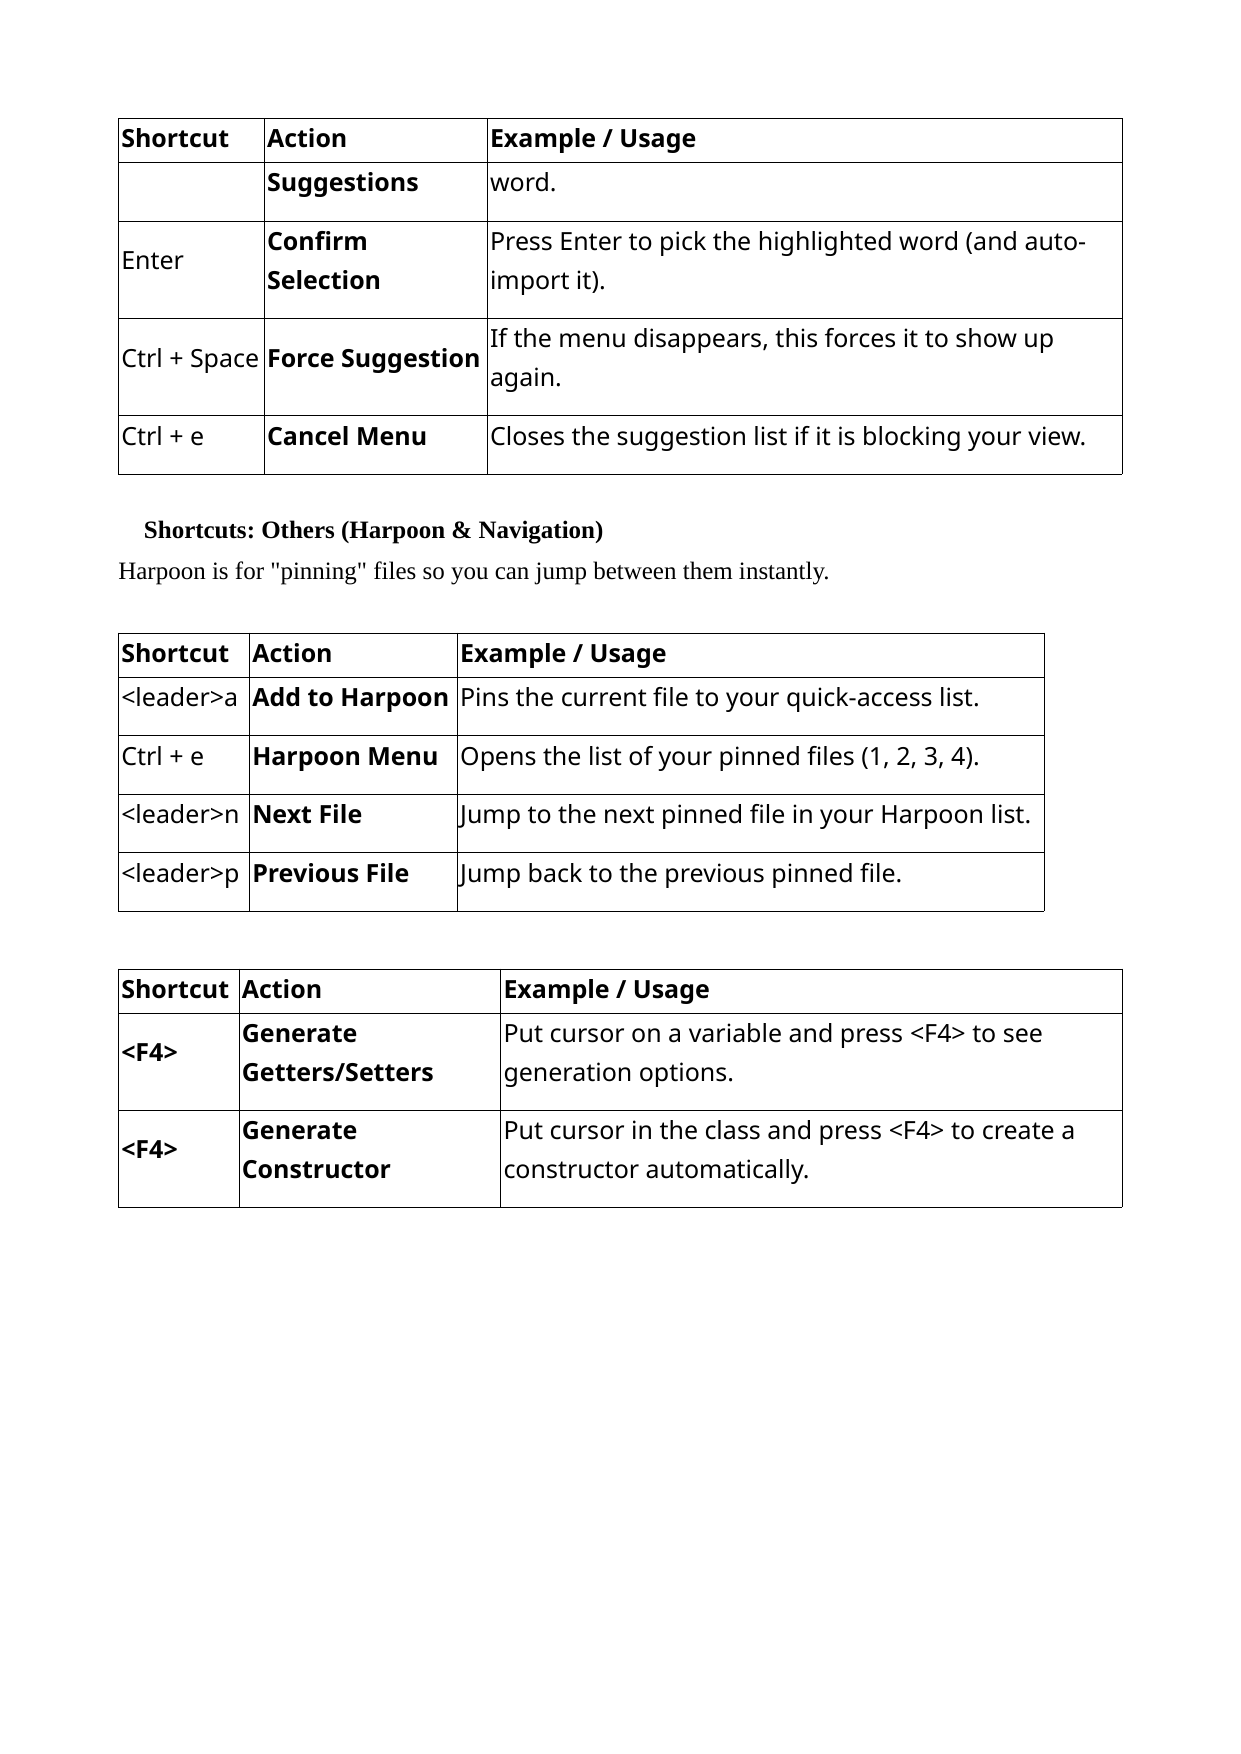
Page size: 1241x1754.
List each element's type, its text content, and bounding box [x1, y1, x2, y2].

table_header Action [240, 970, 500, 1012]
table_cell Pins the current file to your quick-access list. [458, 678, 1044, 735]
table_header Action [250, 634, 457, 677]
table_cell Cancel Menu [265, 416, 487, 474]
subtitle 🔹 Shortcuts: Others (Harpoon & Navigation) [118, 515, 1122, 544]
table_cell Ctrl + Space [119, 319, 264, 415]
table_cell Jump back to the previous pinned file. [458, 853, 1044, 911]
table_cell Suggestions [265, 163, 487, 221]
table_cell If the menu disappears, this forces it to show up again. [488, 319, 1122, 415]
table_cell word. [488, 163, 1122, 221]
table_cell <leader>a [119, 678, 249, 735]
table_cell Put cursor in the class and press <F4> to create a constructor automatically. [501, 1111, 1122, 1207]
table_cell [119, 163, 264, 221]
table_cell <F4> [119, 1111, 239, 1207]
text Harpoon is for "pinning" files so you can jump between them instantly. [118, 556, 1122, 585]
table_cell Closes the suggestion list if it is blocking your view. [488, 416, 1122, 474]
table_header Example / Usage [488, 119, 1122, 162]
table_cell <leader>p [119, 853, 249, 911]
table_header Shortcut [119, 119, 264, 162]
table_cell Previous File [250, 853, 457, 911]
table_cell Generate Constructor [240, 1111, 500, 1207]
table_cell Ctrl + e [119, 736, 249, 794]
table_cell Jump to the next pinned file in your Harpoon list. [458, 795, 1044, 852]
table_cell <leader>n [119, 795, 249, 852]
table_cell Harpoon Menu [250, 736, 457, 794]
table_cell Opens the list of your pinned files (1, 2, 3, 4). [458, 736, 1044, 794]
table_header Shortcut [119, 634, 249, 677]
table_header Shortcut [119, 970, 239, 1012]
table_cell Force Suggestion [265, 319, 487, 415]
table_cell Add to Harpoon [250, 678, 457, 735]
table_cell Enter [119, 222, 264, 318]
table_header Example / Usage [458, 634, 1044, 677]
table_header Example / Usage [501, 970, 1122, 1012]
table_cell Generate Getters/Setters [240, 1014, 500, 1110]
table_cell <F4> [119, 1014, 239, 1110]
table_cell Ctrl + e [119, 416, 264, 474]
table_header Action [265, 119, 487, 162]
table_cell Confirm Selection [265, 222, 487, 318]
table_cell Press Enter to pick the highlighted word (and auto-import it). [488, 222, 1122, 318]
table_cell Put cursor on a variable and press <F4> to see generation options. [501, 1014, 1122, 1110]
table_cell Next File [250, 795, 457, 852]
